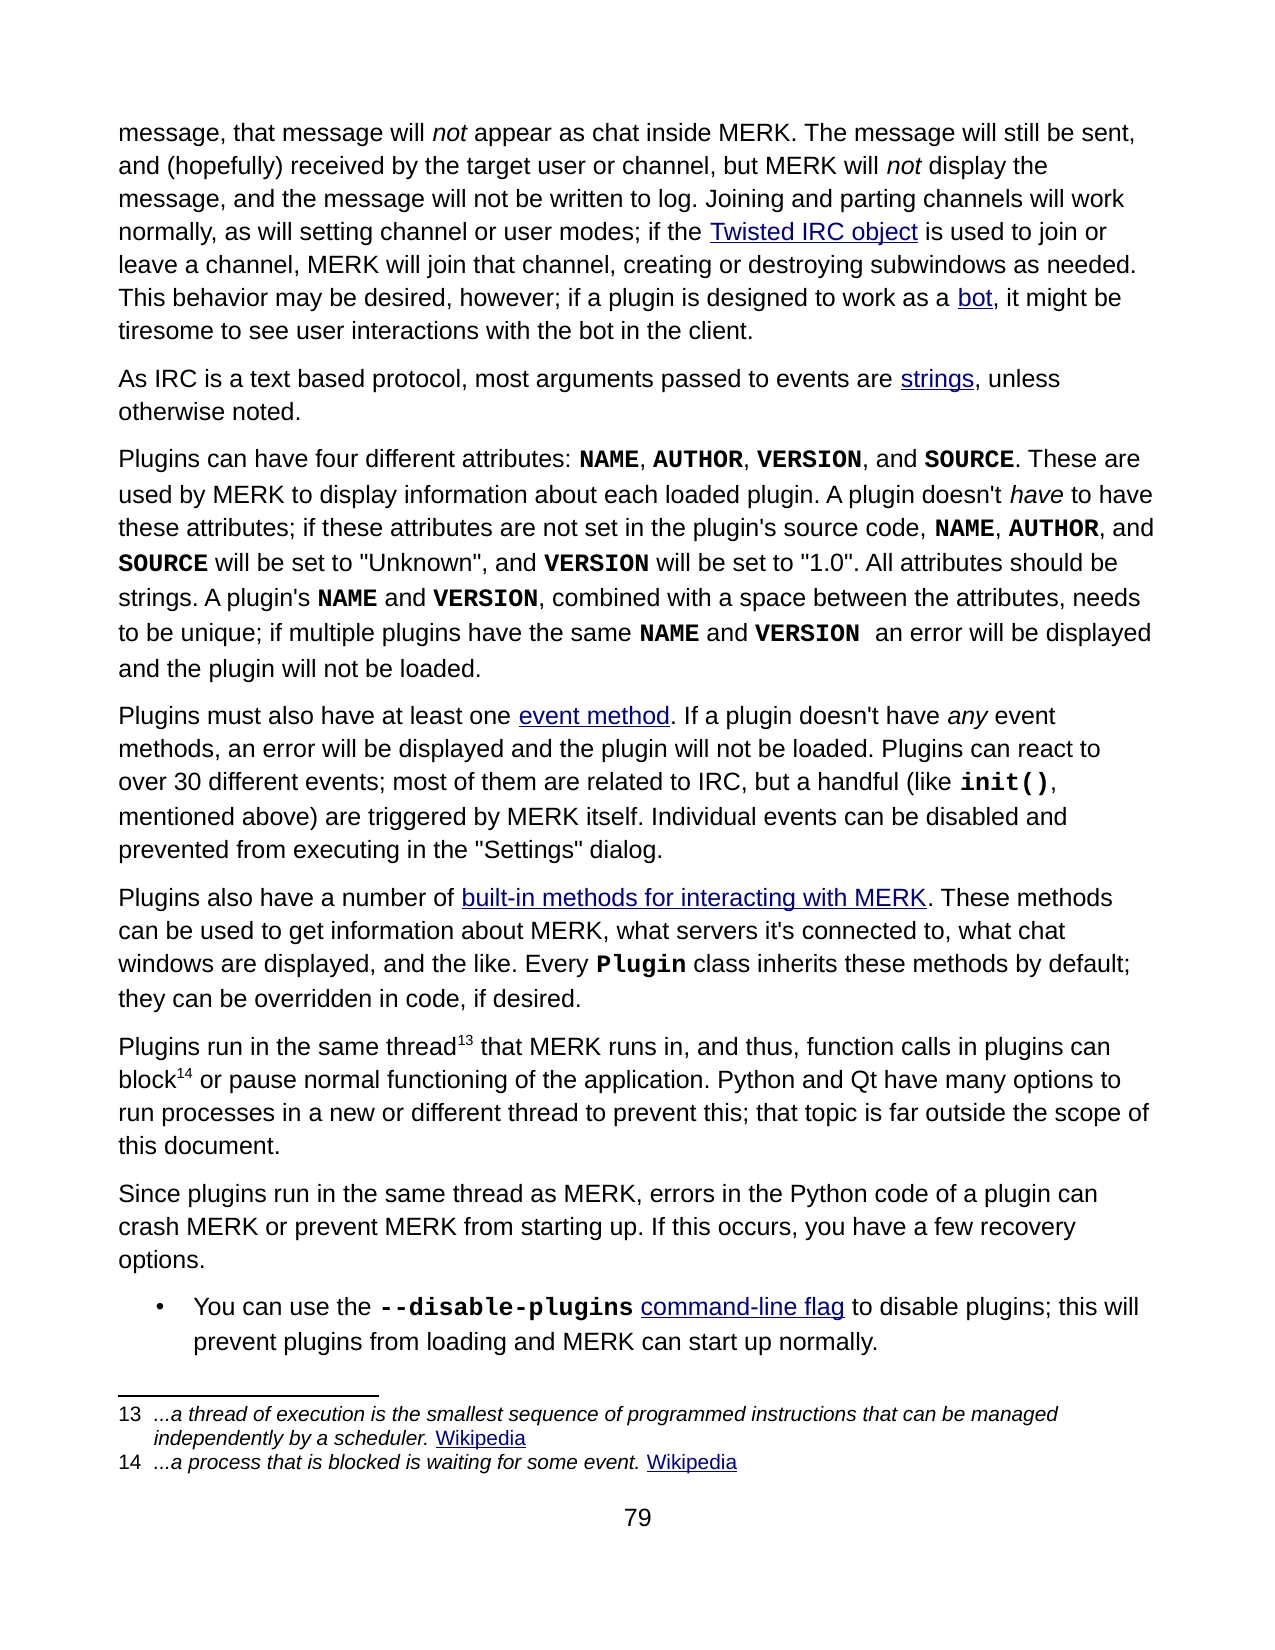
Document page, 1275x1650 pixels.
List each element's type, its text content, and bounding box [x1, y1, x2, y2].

text As IRC is a text based protocol, most arguments passed to events are strings, unless otherwise noted. [118, 364, 1157, 426]
text Plugins run in the same thread that MERK runs in, and thus, function calls in plugins can block or pause normal functioning of the application. Python and Qt have many options to run processes in a new or different thread to prevent this; that topic is far outside the scope of this document. [118, 1032, 1157, 1160]
text Since plugins run in the same thread as MERK, errors in the Python code of a plugin can crash MERK or prevent MERK from starting up. If this occurs, you have a few recovery options. [118, 1178, 1157, 1273]
text Plugins can have four different attributes: NAME, AUTHOR, VERSION, and SOURCE. These are used by MERK to display information about each loaded plugin. A plugin doesn't have to have these attributes; if these attributes are not set in the plugin's source code, NAME, AUTHOR, and SOURCE will be set to "Unknown", and VERSION will be set to "1.0". All attributes should be strings. A plugin's NAME and VERSION, combined with a space between the attributes, needs to be unique; if multiple plugins have the same NAME and VERSION an error will be displayed and the plugin will not be loaded. [118, 444, 1157, 682]
text Plugins also have a number of built-in methods for interacting with MERK. These methods can be used to get information about MERK, what servers it's connected to, what chat windows are displayed, and the like. Every Plugin class inherits these methods by default; they can be overridden in code, if desired. [118, 883, 1157, 1013]
list You can use the --disable-plugins command-line flag to disable plugins; this will prevent plugins from loading and MERK can start up normally. [156, 1292, 1157, 1356]
text ...a process that is blocked is waiting for some event. Wikipedia [118, 1450, 1157, 1474]
text message, that message will not appear as chat inside MERK. The message will still be sent, and (hopefully) received by the target user or channel, but MERK will not display the message, and the message will not be written to log. Joining and parting channels will work normally, as will setting channel or user modes; if the Twisted IRC object is used to join or leave a channel, MERK will join that channel, creating or destroying subwindows as needed. This behavior may be desired, however; if a plugin is designed to work as a bot, it might be tiresome to see user interactions with the bot in the client. [118, 118, 1157, 345]
text ...a thread of execution is the smallest sequence of programmed instructions that can be managed independently by a scheduler. Wikipedia [118, 1402, 1157, 1450]
text Plugins must also have at least one event method. If a plugin doesn't have any event methods, an error will be displayed and the plugin will not be loaded. Plugins can react to over 30 different events; most of them are related to IRC, but a handful (like init(), mentioned above) are triggered by MERK itself. Individual events can be disabled and prevented from executing in the "Settings" dialog. [118, 701, 1157, 864]
